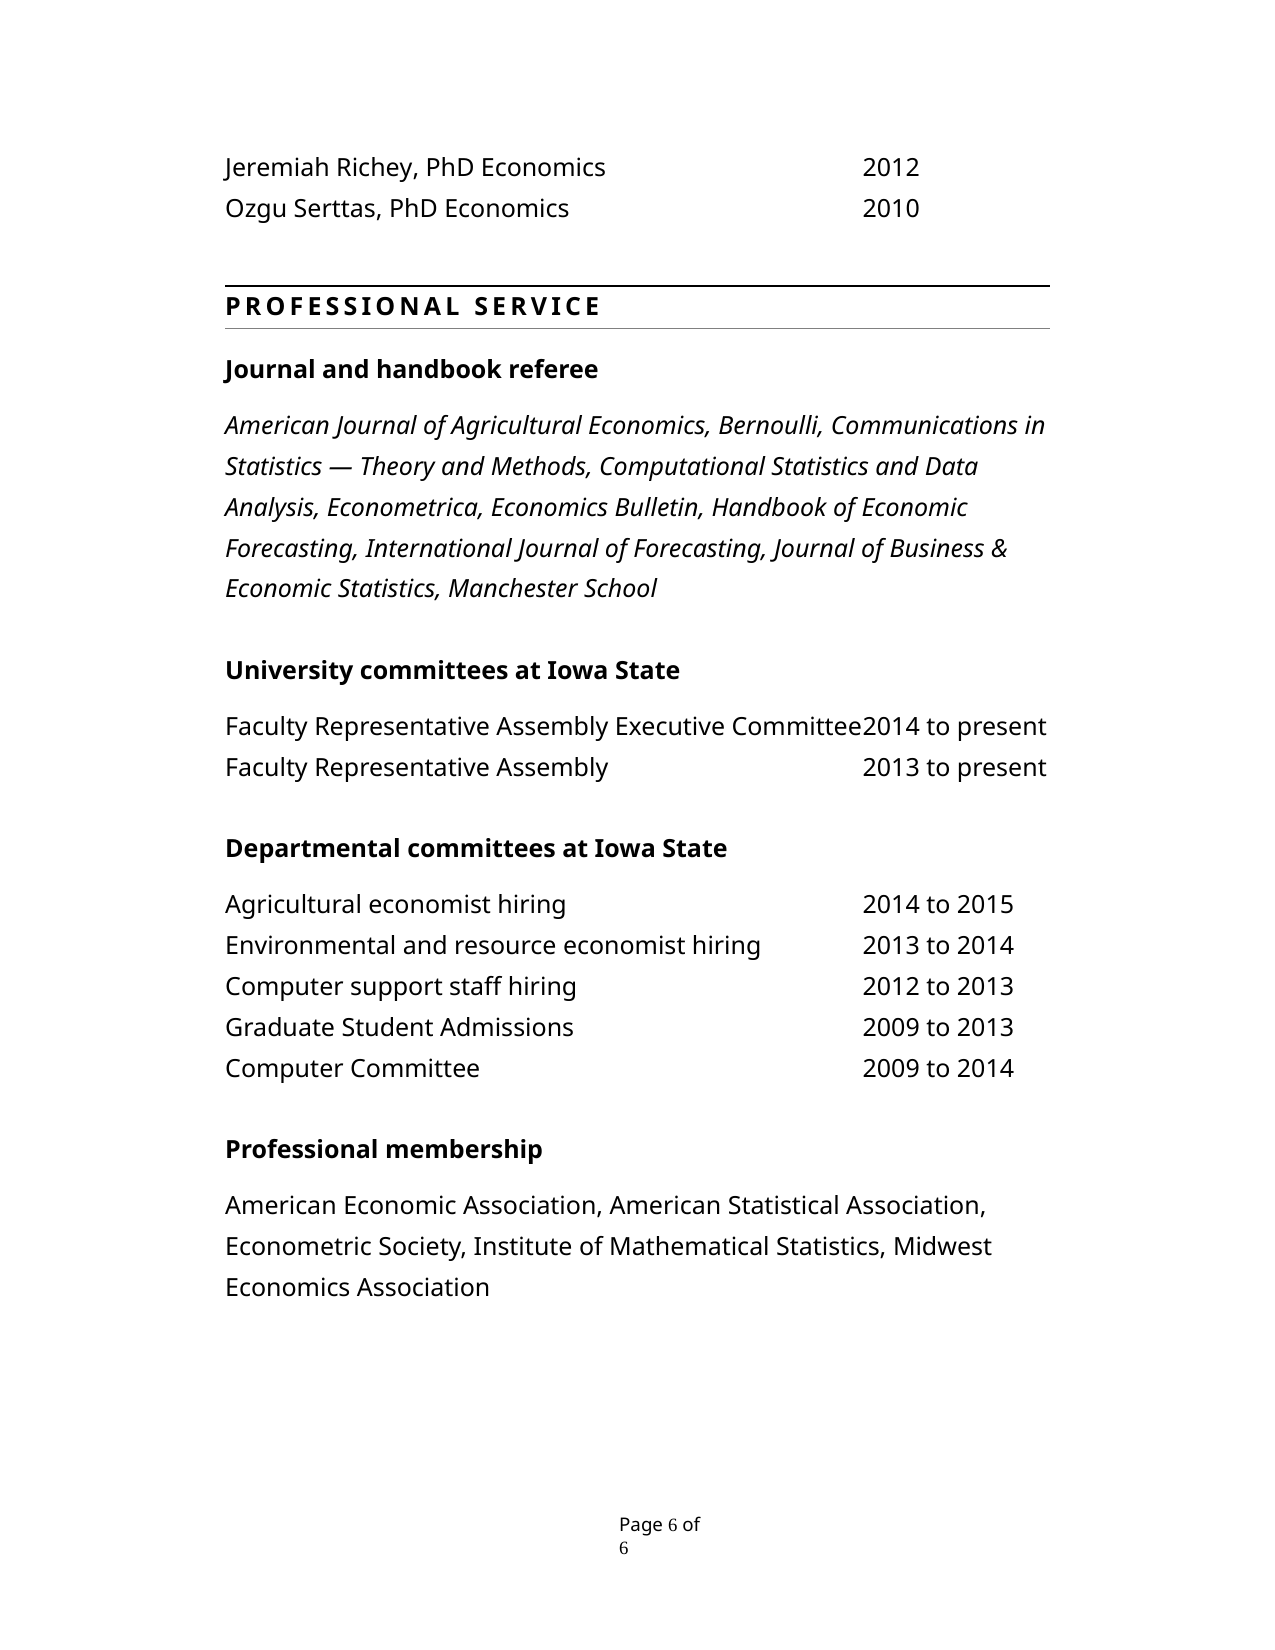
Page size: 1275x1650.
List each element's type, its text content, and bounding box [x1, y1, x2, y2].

text American Journal of Agricultural Economics, Bernoulli, Communications in Statistics — Theory and Methods, Computational Statistics and Data Analysis, Econometrica, Economics Bulletin, Handbook of Economic Forecasting, International Journal of Forecasting, Journal of Business & Economic Statistics, Manchester School [187, 408, 1050, 605]
text American Economic Association, American Statistical Association, Econometric Society, Institute of Mathematical Statistics, Midwest Economics Association [206, 1188, 1050, 1303]
text PROFESSIONAL SERVICE [225, 287, 1050, 328]
text Journal and handbook referee [187, 352, 1050, 386]
text Graduate Student Admissions 2009 to 2013 [225, 1009, 1050, 1043]
text Jeremiah Richey, PhD Economics 2012 [225, 150, 1050, 184]
text University committees at Iowa State [206, 653, 1050, 687]
text Faculty Representative Assembly Executive Committee 2014 to present [225, 709, 1050, 743]
text Departmental committees at Iowa State [206, 831, 1050, 865]
text Computer Committee 2009 to 2014 [225, 1050, 1050, 1084]
text Agricultural economist hiring 2014 to 2015 [225, 887, 1050, 921]
text Ozgu Serttas, PhD Economics 2010 [225, 191, 1050, 225]
text Environmental and resource economist hiring 2013 to 2014 [225, 928, 1050, 962]
text Professional membership [206, 1132, 1050, 1166]
text Faculty Representative Assembly 2013 to present [225, 749, 1050, 783]
text Computer support staff hiring 2012 to 2013 [225, 969, 1050, 1003]
